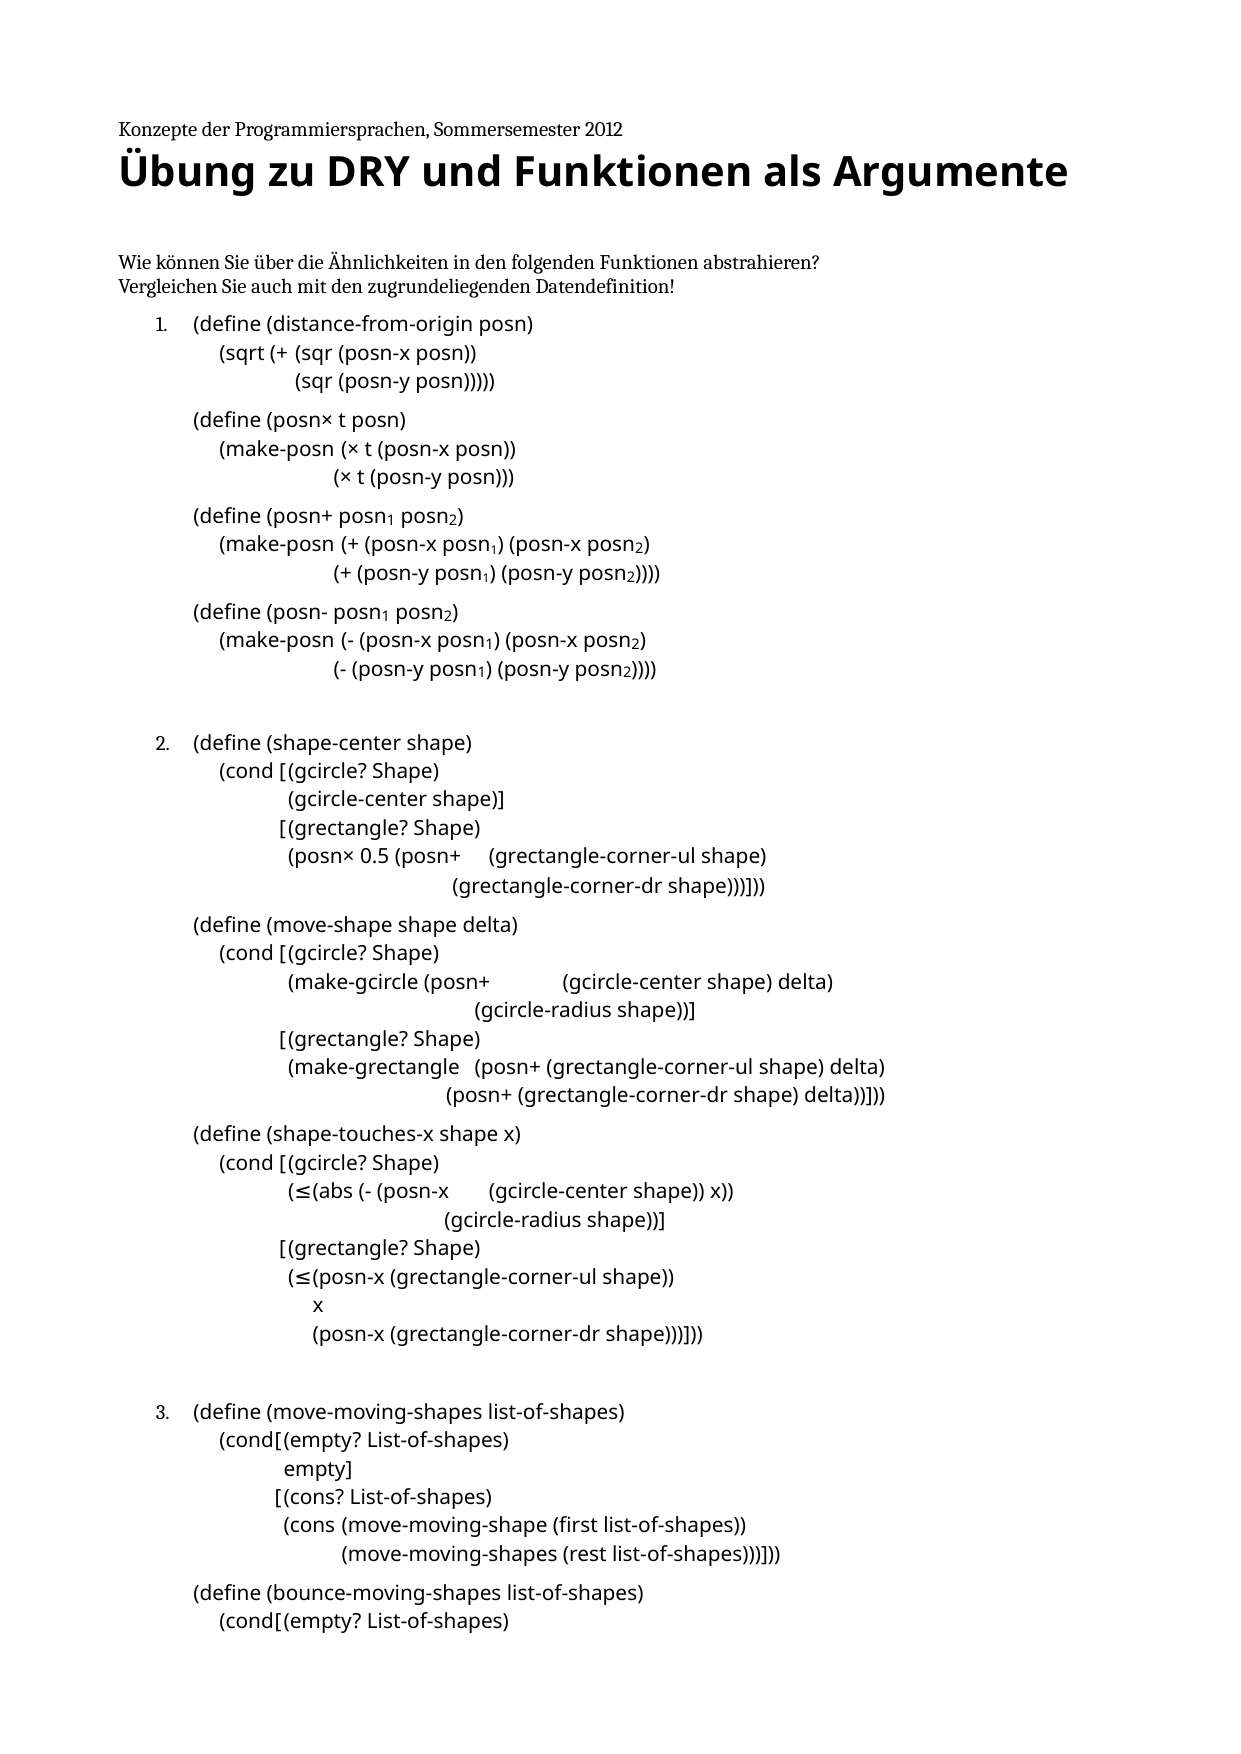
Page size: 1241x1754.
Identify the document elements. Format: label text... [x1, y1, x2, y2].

list (define (move-shape shape delta) (cond [ (gcircle? Shape) (make-gcircle (posn+ (gcircle-center shape) delta) (gcircle-radius shape))] [ (grectangle? Shape) (make-grectangle (posn+ (grectangle-corner-ul shape) delta) (posn+ (grectangle-corner-dr shape) delta))])) [156, 910, 1122, 1109]
list (define (distance-from-origin posn) (sqrt (+ (sqr (posn-x posn)) (sqr (posn-y posn))))) [156, 309, 1122, 394]
text Übung zu DRY und Funktionen als Argumente [118, 142, 1122, 199]
list (define (shape-touches-x shape x) (cond [ (gcircle? Shape) (≤ (abs (- (posn-x (gcircle-center shape)) x)) (gcircle-radius shape))] [ (grectangle? Shape) (≤ (posn-x (grectangle-corner-ul shape)) x (posn-x (grectangle-corner-dr shape)))])) [156, 1119, 1122, 1347]
text Konzepte der Programmiersprachen, Sommersemester 2012 [118, 118, 1122, 142]
list (define (posn× t posn) (make-posn (× t (posn-x posn)) (× t (posn-y posn))) [156, 405, 1122, 491]
list (define (posn+ posn1 posn2) (make-posn (+ (posn-x posn1) (posn-x posn2) (+ (posn-y posn1) (posn-y posn2)))) [156, 501, 1122, 586]
text Wie können Sie über die Ähnlichkeiten in den folgenden Funktionen abstrahieren? Vergleichen Sie auch mit den zugrundeliegenden Datendefinition! [118, 251, 1122, 299]
list (define (posn- posn1 posn2) (make-posn (- (posn-x posn1) (posn-x posn2) (- (posn-y posn1) (posn-y posn2)))) [156, 597, 1122, 682]
list (define (shape-center shape) (cond [ (gcircle? Shape) (gcircle-center shape)] [ (grectangle? Shape) (posn× 0.5 (posn+ (grectangle-corner-ul shape) (grectangle-corner-dr shape)))])) [156, 728, 1122, 899]
list (define (move-moving-shapes list-of-shapes) (cond [ (empty? List-of-shapes) empty] [ (cons? List-of-shapes) (cons (move-moving-shape (first list-of-shapes)) (move-moving-shapes (rest list-of-shapes)))])) [156, 1397, 1122, 1567]
list (define (bounce-moving-shapes list-of-shapes) (cond [ (empty? List-of-shapes) [156, 1578, 1122, 1635]
